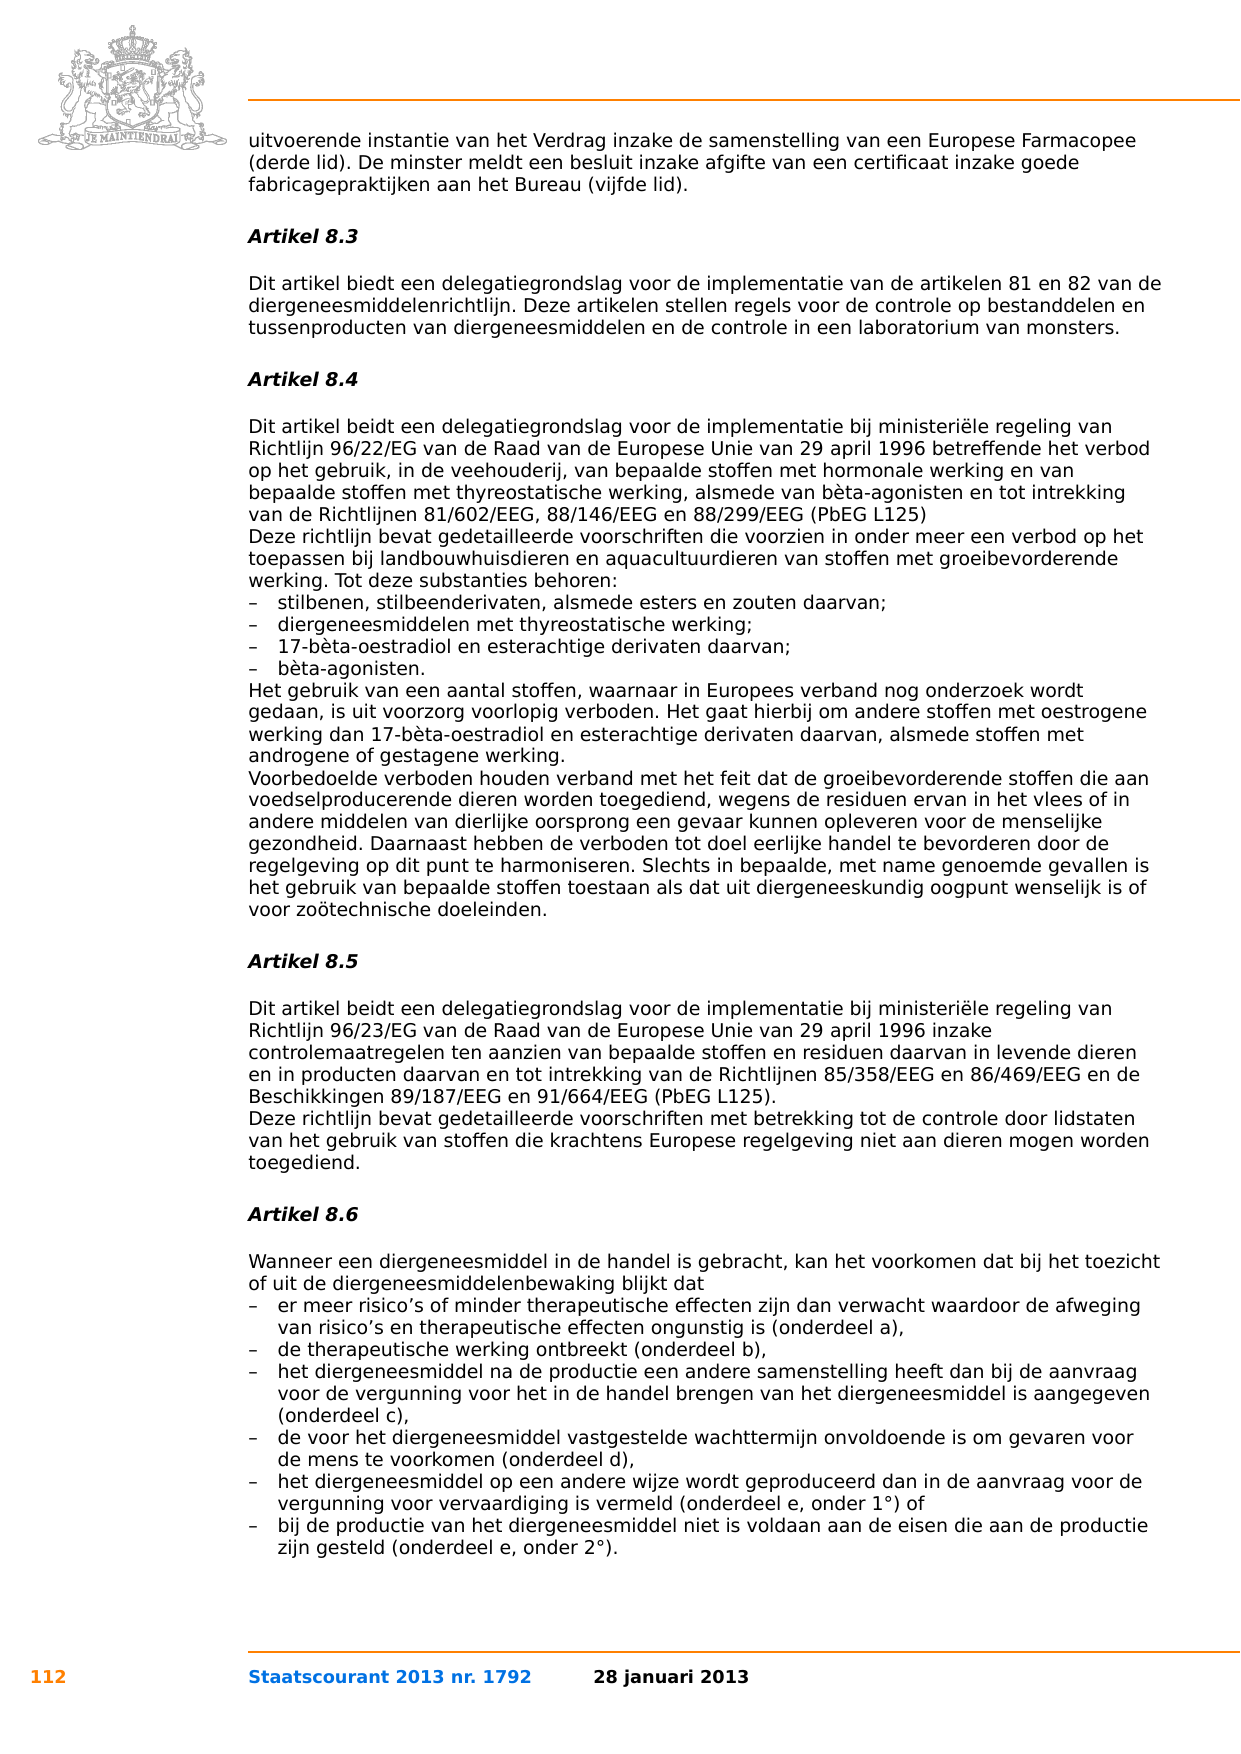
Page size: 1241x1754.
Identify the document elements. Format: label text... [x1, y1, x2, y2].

text uitvoerende instantie van het Verdrag inzake de samenstelling van een Europese Farmacopee (derde lid). De minster meldt een besluit inzake afgifte van een certificaat inzake goede fabricagepraktijken aan het Bureau (vijfde lid). [248, 130, 1163, 196]
text – bij de productie van het diergeneesmiddel niet is voldaan aan de eisen die aan de productie zijn gesteld (onderdeel e, onder 2°). [248, 1515, 1163, 1559]
text Deze richtlijn bevat gedetailleerde voorschriften die voorzien in onder meer een verbod op het toepassen bij landbouwhuisdieren en aquacultuurdieren van stoffen met groeibevorderende werking. Tot deze substanties behoren: [248, 526, 1163, 592]
text – er meer risico’s of minder therapeutische effecten zijn dan verwacht waardoor de afweging van risico’s en therapeutische effecten ongunstig is (onderdeel a), [248, 1295, 1163, 1339]
text Deze richtlijn bevat gedetailleerde voorschriften met betrekking tot de controle door lidstaten van het gebruik van stoffen die krachtens Europese regelgeving niet aan dieren mogen worden toegediend. [248, 1108, 1163, 1174]
text Het gebruik van een aantal stoffen, waarnaar in Europees verband nog onderzoek wordt gedaan, is uit voorzorg voorlopig verboden. Het gaat hierbij om andere stoffen met oestrogene werking dan 17-bèta-oestradiol en esterachtige derivaten daarvan, alsmede stoffen met androgene of gestagene werking. [248, 679, 1163, 767]
subtitle Artikel 8.4 [248, 369, 1163, 391]
subtitle Artikel 8.3 [248, 226, 1163, 248]
text Dit artikel beidt een delegatiegrondslag voor de implementatie bij ministeriële regeling van Richtlijn 96/22/EG van de Raad van de Europese Unie van 29 april 1996 betreffende het verbod op het gebruik, in de veehouderij, van bepaalde stoffen met hormonale werking en van bepaalde stoffen met thyreostatische werking, alsmede van bèta-agonisten en tot intrekking van de Richtlijnen 81/602/EEG, 88/146/EEG en 88/299/EEG (PbEG L125) [248, 416, 1163, 526]
text – stilbenen, stilbeenderivaten, alsmede esters en zouten daarvan; [248, 592, 1163, 613]
text Dit artikel biedt een delegatiegrondslag voor de implementatie van de artikelen 81 en 82 van de diergeneesmiddelenrichtlijn. Deze artikelen stellen regels voor de controle op bestanddelen en tussenproducten van diergeneesmiddelen en de controle in een laboratorium van monsters. [248, 273, 1163, 339]
text Wanneer een diergeneesmiddel in de handel is gebracht, kan het voorkomen dat bij het toezicht of uit de diergeneesmiddelenbewaking blijkt dat [248, 1251, 1163, 1295]
subtitle Artikel 8.5 [248, 951, 1163, 973]
text – het diergeneesmiddel op een andere wijze wordt geproduceerd dan in de aanvraag voor de vergunning voor vervaardiging is vermeld (onderdeel e, onder 1°) of [248, 1471, 1163, 1515]
text Dit artikel beidt een delegatiegrondslag voor de implementatie bij ministeriële regeling van Richtlijn 96/23/EG van de Raad van de Europese Unie van 29 april 1996 inzake controlemaatregelen ten aanzien van bepaalde stoffen en residuen daarvan in levende dieren en in producten daarvan en tot intrekking van de Richtlijnen 85/358/EEG en 86/469/EEG en de Beschikkingen 89/187/EEG en 91/664/EEG (PbEG L125). [248, 998, 1163, 1108]
text – 17-bèta-oestradiol en esterachtige derivaten daarvan; [248, 636, 1163, 657]
subtitle Artikel 8.6 [248, 1204, 1163, 1226]
text Voorbedoelde verboden houden verband met het feit dat de groeibevorderende stoffen die aan voedselproducerende dieren worden toegediend, wegens de residuen ervan in het vlees of in andere middelen van dierlijke oorsprong een gevaar kunnen opleveren voor de menselijke gezondheid. Daarnaast hebben de verboden tot doel eerlijke handel te bevorderen door de regelgeving op dit punt te harmoniseren. Slechts in bepaalde, met name genoemde gevallen is het gebruik van bepaalde stoffen toestaan als dat uit diergeneeskundig oogpunt wenselijk is of voor zoötechnische doeleinden. [248, 767, 1163, 921]
text – diergeneesmiddelen met thyreostatische werking; [248, 613, 1163, 636]
picture [38, 25, 227, 150]
text – bèta-agonisten. [248, 657, 1163, 679]
text – de therapeutische werking ontbreekt (onderdeel b), [248, 1339, 1163, 1361]
text – de voor het diergeneesmiddel vastgestelde wachttermijn onvoldoende is om gevaren voor de mens te voorkomen (onderdeel d), [248, 1427, 1163, 1471]
text – het diergeneesmiddel na de productie een andere samenstelling heeft dan bij de aanvraag voor de vergunning voor het in de handel brengen van het diergeneesmiddel is aangegeven (onderdeel c), [248, 1361, 1163, 1427]
